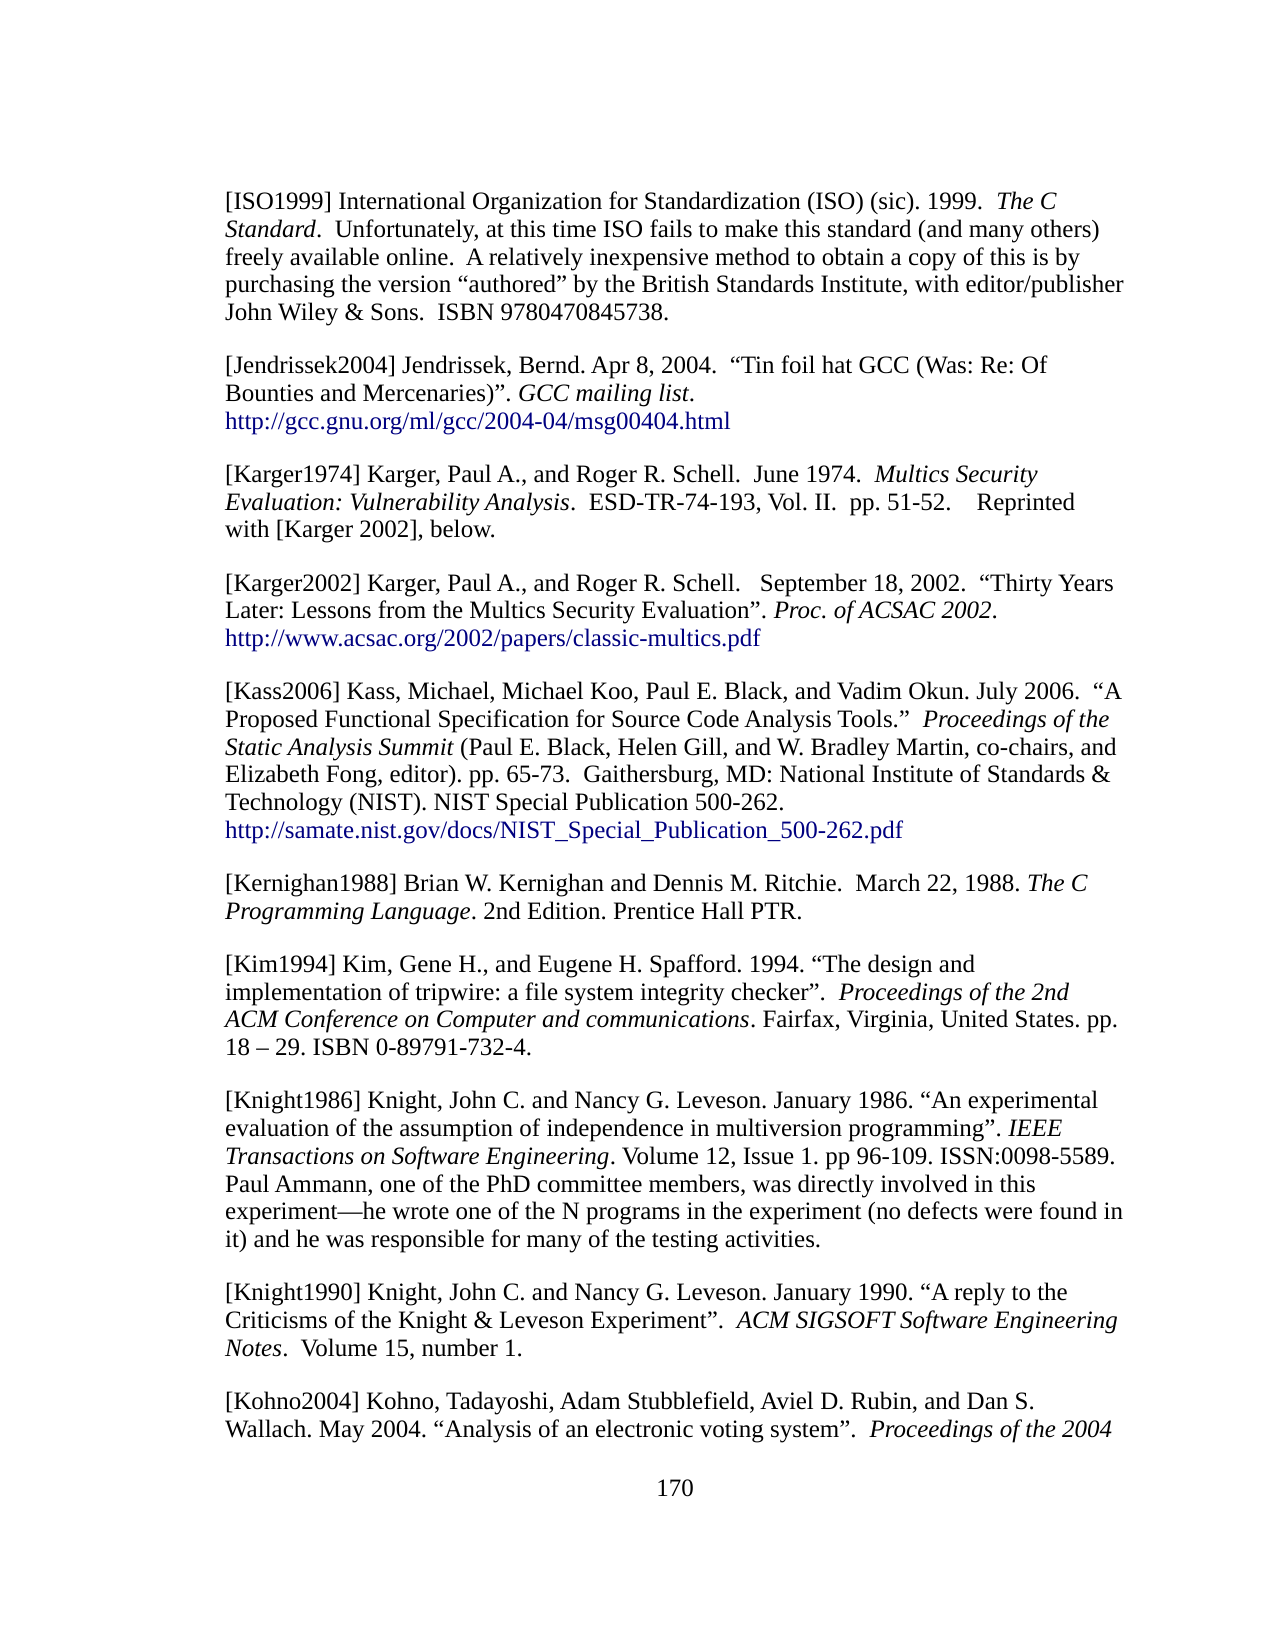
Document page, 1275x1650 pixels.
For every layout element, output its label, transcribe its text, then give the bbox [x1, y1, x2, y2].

text [ISO1999] International Organization for Standardization (ISO) (sic). 1999. The C Standard. Unfortunately, at this time ISO fails to make this standard (and many others) freely available online. A relatively inexpensive method to obtain a copy of this is by purchasing the version “authored” by the British Standards Institute, with editor/publisher John Wiley & Sons. ISBN 9780470845738. [225, 187, 1125, 326]
text [Karger1974] Karger, Paul A., and Roger R. Schell. June 1974. Multics Security Evaluation: Vulnerability Analysis. ESD-TR-74-193, Vol. II. pp. 51-52. Reprinted with [Karger 2002], below. [225, 460, 1125, 543]
text [Knight1990] Knight, John C. and Nancy G. Leveson. January 1990. “A reply to the Criticisms of the Knight & Leveson Experiment”. ACM SIGSOFT Software Engineering Notes. Volume 15, number 1. [225, 1278, 1125, 1361]
text [Knight1986] Knight, John C. and Nancy G. Leveson. January 1986. “An experimental evaluation of the assumption of independence in multiversion programming”. IEEE Transactions on Software Engineering. Volume 12, Issue 1. pp 96-109. ISSN:0098-5589. Paul Ammann, one of the PhD committee members, was directly involved in this experiment—he wrote one of the N programs in the experiment (no defects were found in it) and he was responsible for many of the testing activities. [225, 1087, 1125, 1253]
text [Kass2006] Kass, Michael, Michael Koo, Paul E. Black, and Vadim Okun. July 2006. “A Proposed Functional Specification for Source Code Analysis Tools.” Proceedings of the Static Analysis Summit (Paul E. Black, Helen Gill, and W. Bradley Martin, co-chairs, and Elizabeth Fong, editor). pp. 65-73. Gaithersburg, MD: National Institute of Standards & Technology (NIST). NIST Special Publication 500-262. http://samate.nist.gov/docs/NIST_Special_Publication_500-262.pdf [225, 677, 1125, 844]
text [Kernighan1988] Brian W. Kernighan and Dennis M. Ritchie. March 22, 1988. The C Programming Language. 2nd Edition. Prentice Hall PTR. [225, 869, 1125, 925]
text [Kim1994] Kim, Gene H., and Eugene H. Spafford. 1994. “The design and implementation of tripwire: a file system integrity checker”. Proceedings of the 2nd ACM Conference on Computer and communications. Fairfax, Virginia, United States. pp. 18 – 29. ISBN 0-89791-732-4. [225, 950, 1125, 1061]
text [Kohno2004] Kohno, Tadayoshi, Adam Stubblefield, Aviel D. Rubin, and Dan S. Wallach. May 2004. “Analysis of an electronic voting system”. Proceedings of the 2004 [225, 1387, 1125, 1442]
text [Jendrissek2004] Jendrissek, Bernd. Apr 8, 2004. “Tin foil hat GCC (Was: Re: Of Bounties and Mercenaries)”. GCC mailing list. http://gcc.gnu.org/ml/gcc/2004-04/msg00404.html [225, 352, 1125, 435]
text [Karger2002] Karger, Paul A., and Roger R. Schell. September 18, 2002. “Thirty Years Later: Lessons from the Multics Security Evaluation”. Proc. of ACSAC 2002. http://www.acsac.org/2002/papers/classic-multics.pdf [225, 569, 1125, 652]
